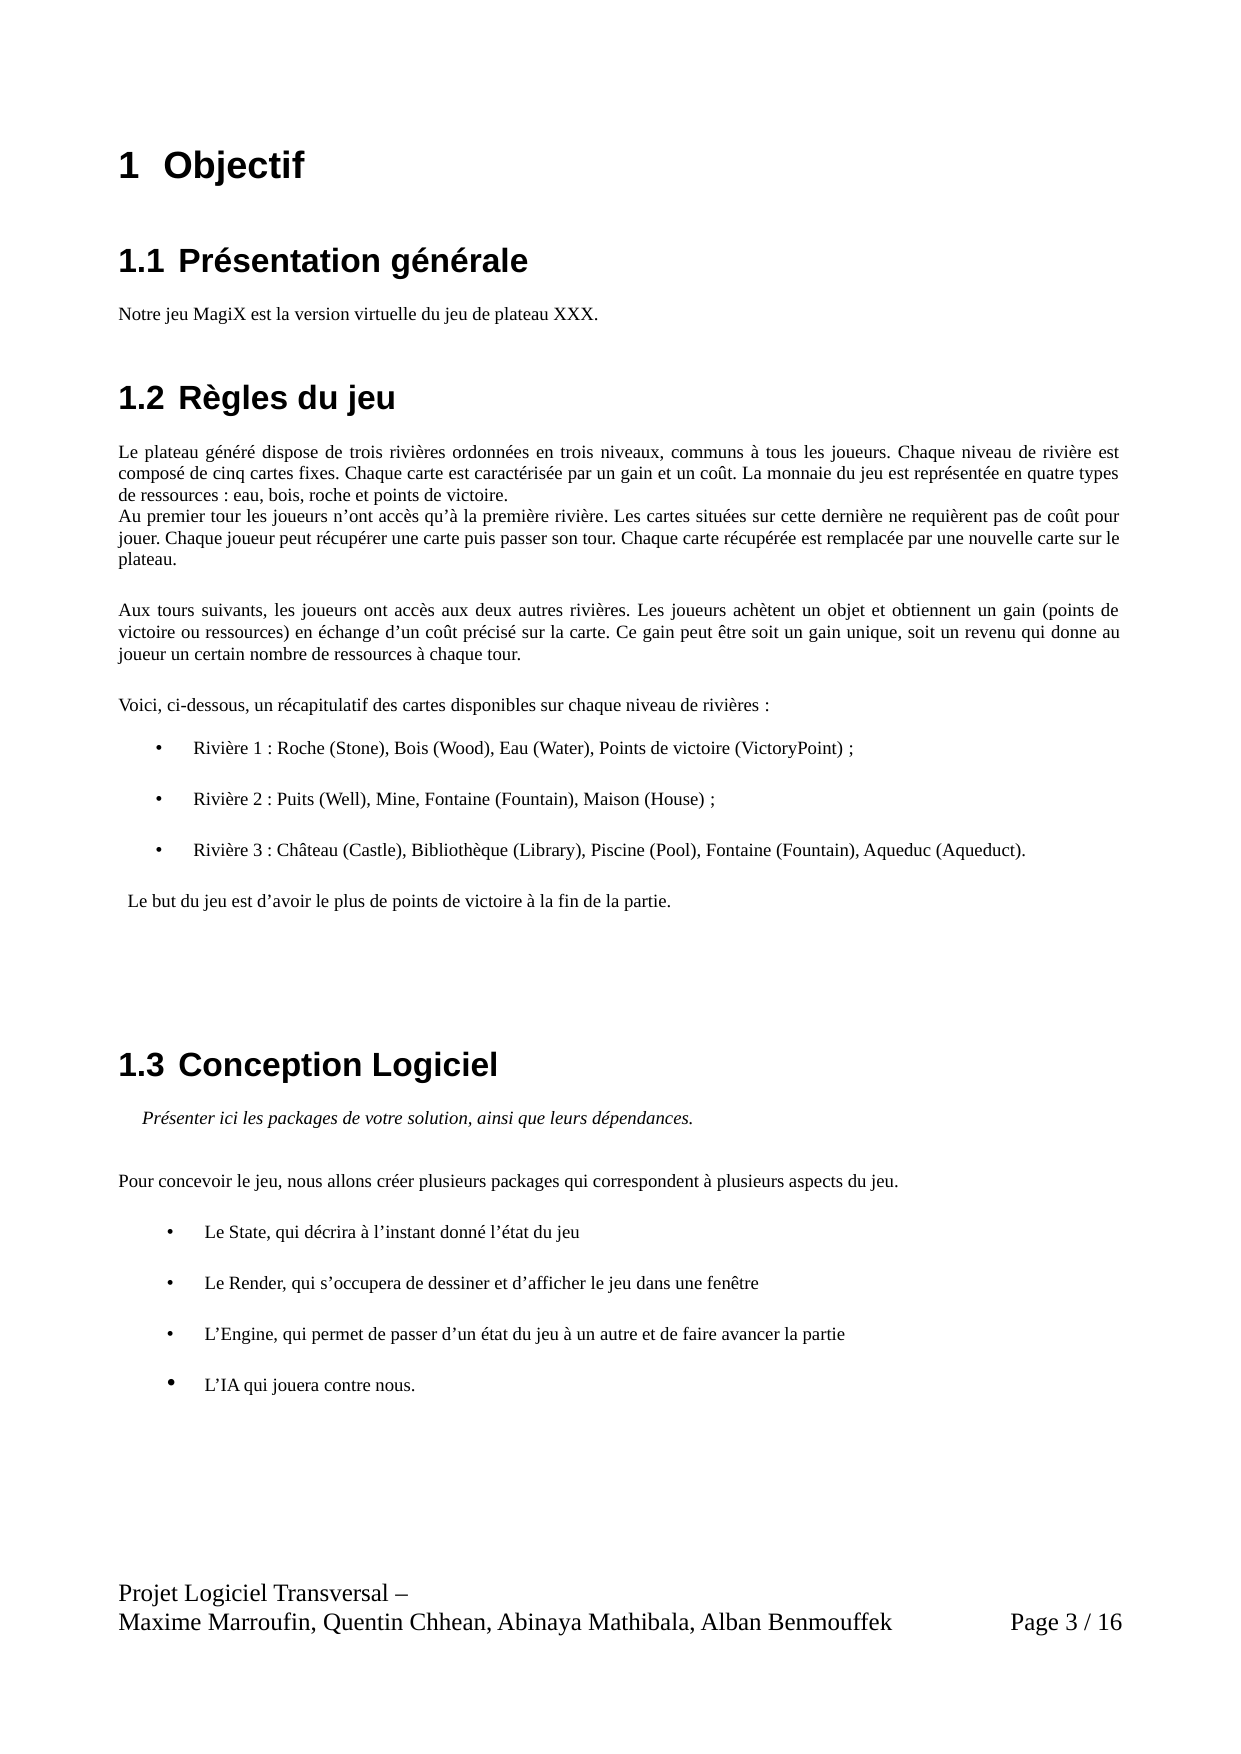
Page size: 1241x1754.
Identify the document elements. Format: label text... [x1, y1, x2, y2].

list Rivière 3 : Château (Castle), Bibliothèque (Library), Piscine (Pool), Fontaine (Fountain), Aqueduc (Aqueduct). [156, 839, 1122, 860]
text Le but du jeu est d’avoir le plus de points de victoire à la fin de la partie. [118, 890, 1122, 911]
text Le plateau généré dispose de trois rivières ordonnées en trois niveaux, communs à tous les joueurs. Chaque niveau de rivière est composé de cinq cartes fixes. Chaque carte est caractérisée par un gain et un coût. La monnaie du jeu est représentée en quatre types de ressources : eau, bois, roche et points de victoire. [118, 441, 1122, 505]
subtitle Règles du jeu [118, 378, 1122, 417]
list L’IA qui jouera contre nous. [167, 1374, 1122, 1397]
list L’Engine, qui permet de passer d’un état du jeu à un autre et de faire avancer la partie [167, 1323, 1122, 1344]
text Aux tours suivants, les joueurs ont accès aux deux autres rivières. Les joueurs achètent un objet et obtiennent un gain (points de victoire ou ressources) en échange d’un coût précisé sur la carte. Ce gain peut être soit un gain unique, soit un revenu qui donne au joueur un certain nombre de ressources à chaque tour. [118, 599, 1122, 664]
text Notre jeu MagiX est la version virtuelle du jeu de plateau XXX. [118, 303, 1122, 324]
text Présenter ici les packages de votre solution, ainsi que leurs dépendances. [142, 1107, 1122, 1129]
list Rivière 1 : Roche (Stone), Bois (Wood), Eau (Water), Points de victoire (VictoryPoint) ; [156, 737, 1122, 758]
text Pour concevoir le jeu, nous allons créer plusieurs packages qui correspondent à plusieurs aspects du jeu. [118, 1170, 1122, 1191]
text Voici, ci-dessous, un récapitulatif des cartes disponibles sur chaque niveau de rivières : [118, 693, 1122, 715]
text Au premier tour les joueurs n’ont accès qu’à la première rivière. Les cartes situées sur cette dernière ne requièrent pas de coût pour jouer. Chaque joueur peut récupérer une carte puis passer son tour. Chaque carte récupérée est remplacée par une nouvelle carte sur le plateau. [118, 505, 1122, 570]
list Le State, qui décrira à l’instant donné l’état du jeu [167, 1221, 1122, 1242]
subtitle Présentation générale [118, 241, 1122, 279]
subtitle Objectif [118, 143, 1122, 187]
list Le Render, qui s’occupera de dessiner et d’afficher le jeu dans une fenêtre [167, 1272, 1122, 1293]
subtitle Conception Logiciel [118, 1045, 1122, 1083]
list Rivière 2 : Puits (Well), Mine, Fontaine (Fountain), Maison (House) ; [156, 788, 1122, 809]
